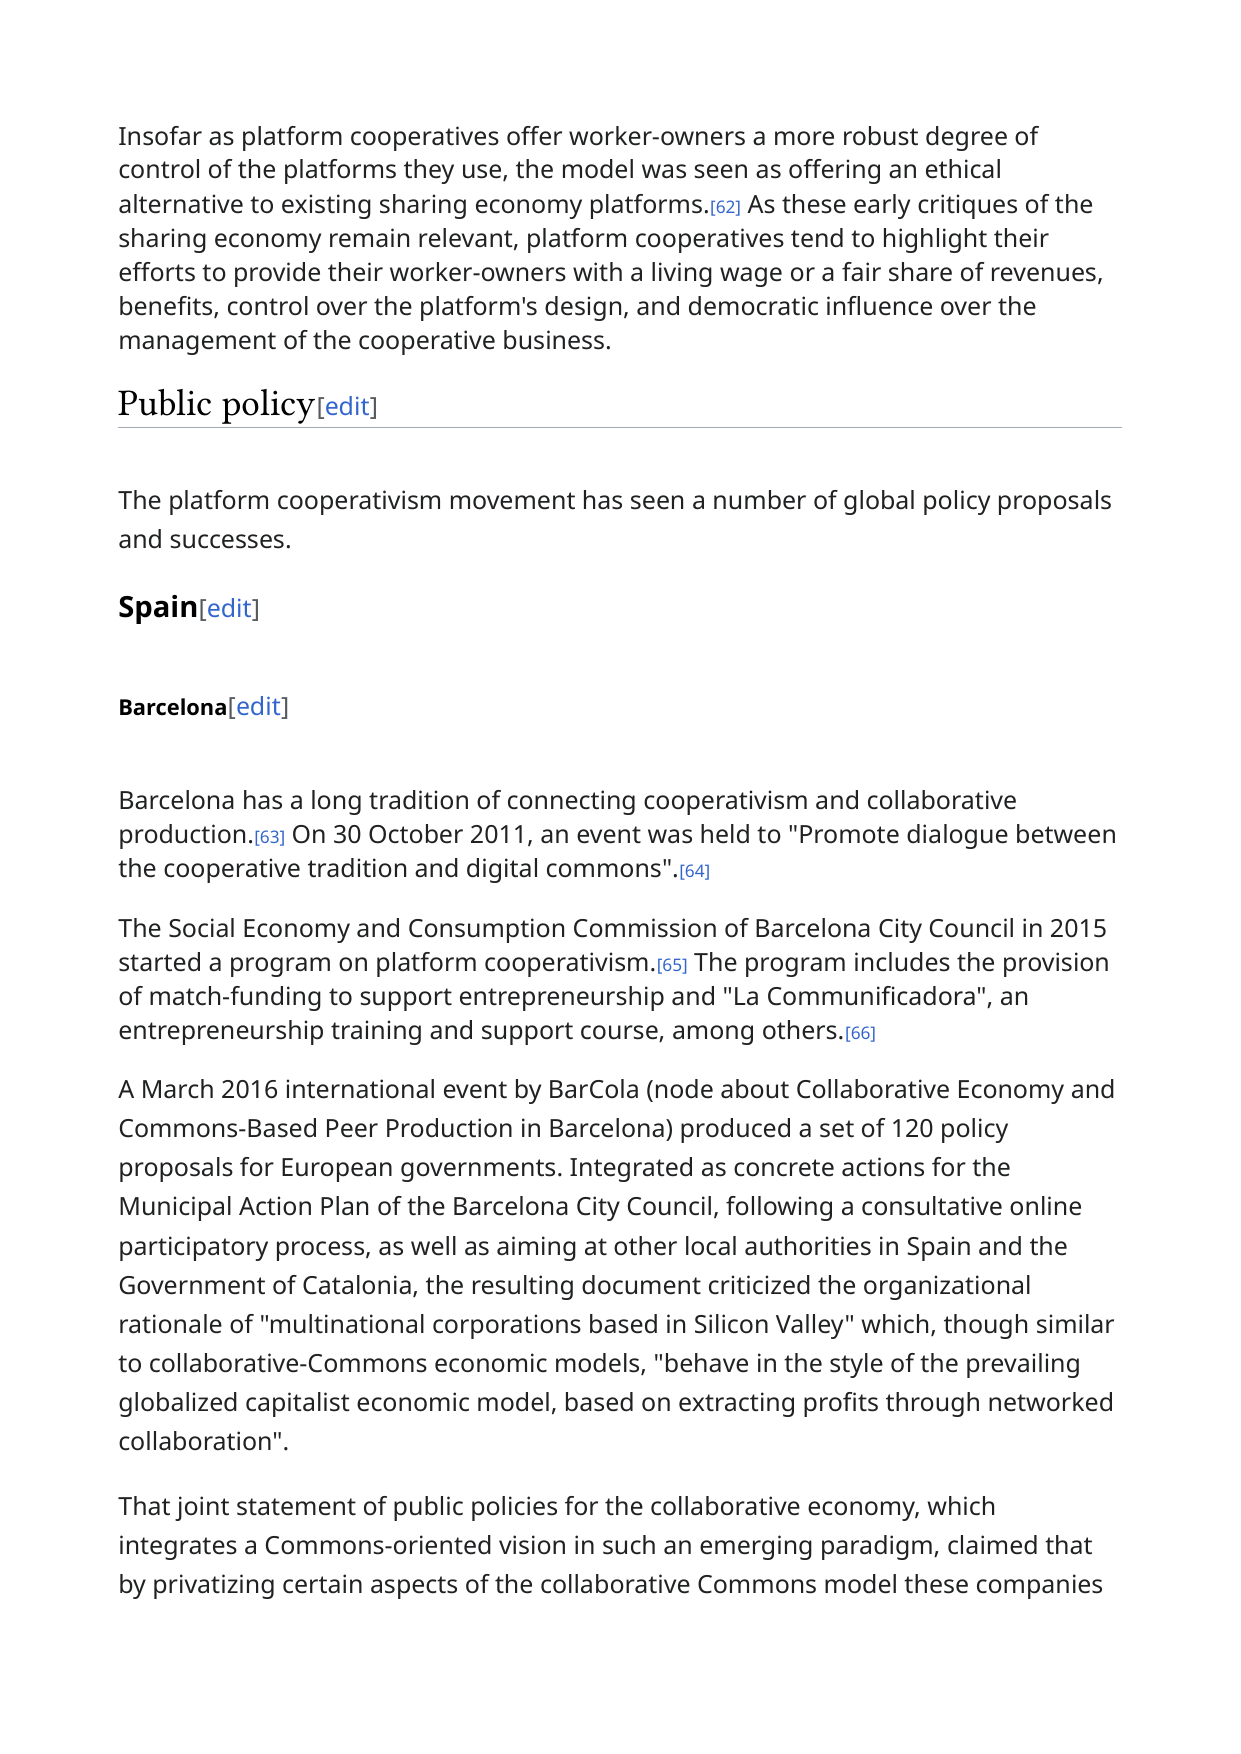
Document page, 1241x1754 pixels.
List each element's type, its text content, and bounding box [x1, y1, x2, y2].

text Insofar as platform cooperatives offer worker-owners a more robust degree of control of the platforms they use, the model was seen as offering an ethical alternative to existing sharing economy platforms.[62] As these early critiques of the sharing economy remain relevant, platform cooperatives tend to highlight their efforts to provide their worker-owners with a living wage or a fair share of revenues, benefits, control over the platform's design, and democratic influence over the management of the cooperative business. [118, 118, 1122, 357]
text The platform cooperativism movement has seen a number of global policy proposals and successes. [118, 483, 1122, 556]
text The Social Economy and Consumption Commission of Barcelona City Council in 2015 started a program on platform cooperativism.[65] The program includes the provision of match-funding to support entrepreneurship and "La Communificadora", an entrepreneurship training and support course, among others.[66] [118, 910, 1122, 1046]
text That joint statement of public policies for the collaborative economy, which integrates a Commons-oriented vision in such an emerging paradigm, claimed that by privatizing certain aspects of the collaborative Commons model these companies [118, 1488, 1122, 1601]
subtitle Public policy[edit] [118, 382, 1122, 427]
subtitle Spain[edit] [118, 586, 1122, 626]
text Barcelona has a long tradition of connecting cooperativism and collaborative production.[63] On 30 October 2011, an event was held to "Promote dialogue between the cooperative tradition and digital commons".[64] [118, 783, 1122, 885]
subtitle Barcelona[edit] [118, 689, 1122, 723]
text A March 2016 international event by BarCola (node about Collaborative Economy and Commons-Based Peer Production in Barcelona) produced a set of 120 policy proposals for European governments. Integrated as concrete actions for the Municipal Action Plan of the Barcelona City Council, following a consultative online participatory process, as well as aiming at other local authorities in Spain and the Government of Catalonia, the resulting document criticized the organizational rationale of "multinational corporations based in Silicon Valley" which, though similar to collaborative-Commons economic models, "behave in the style of the prevailing globalized capitalist economic model, based on extracting profits through networked collaboration". [118, 1071, 1122, 1458]
